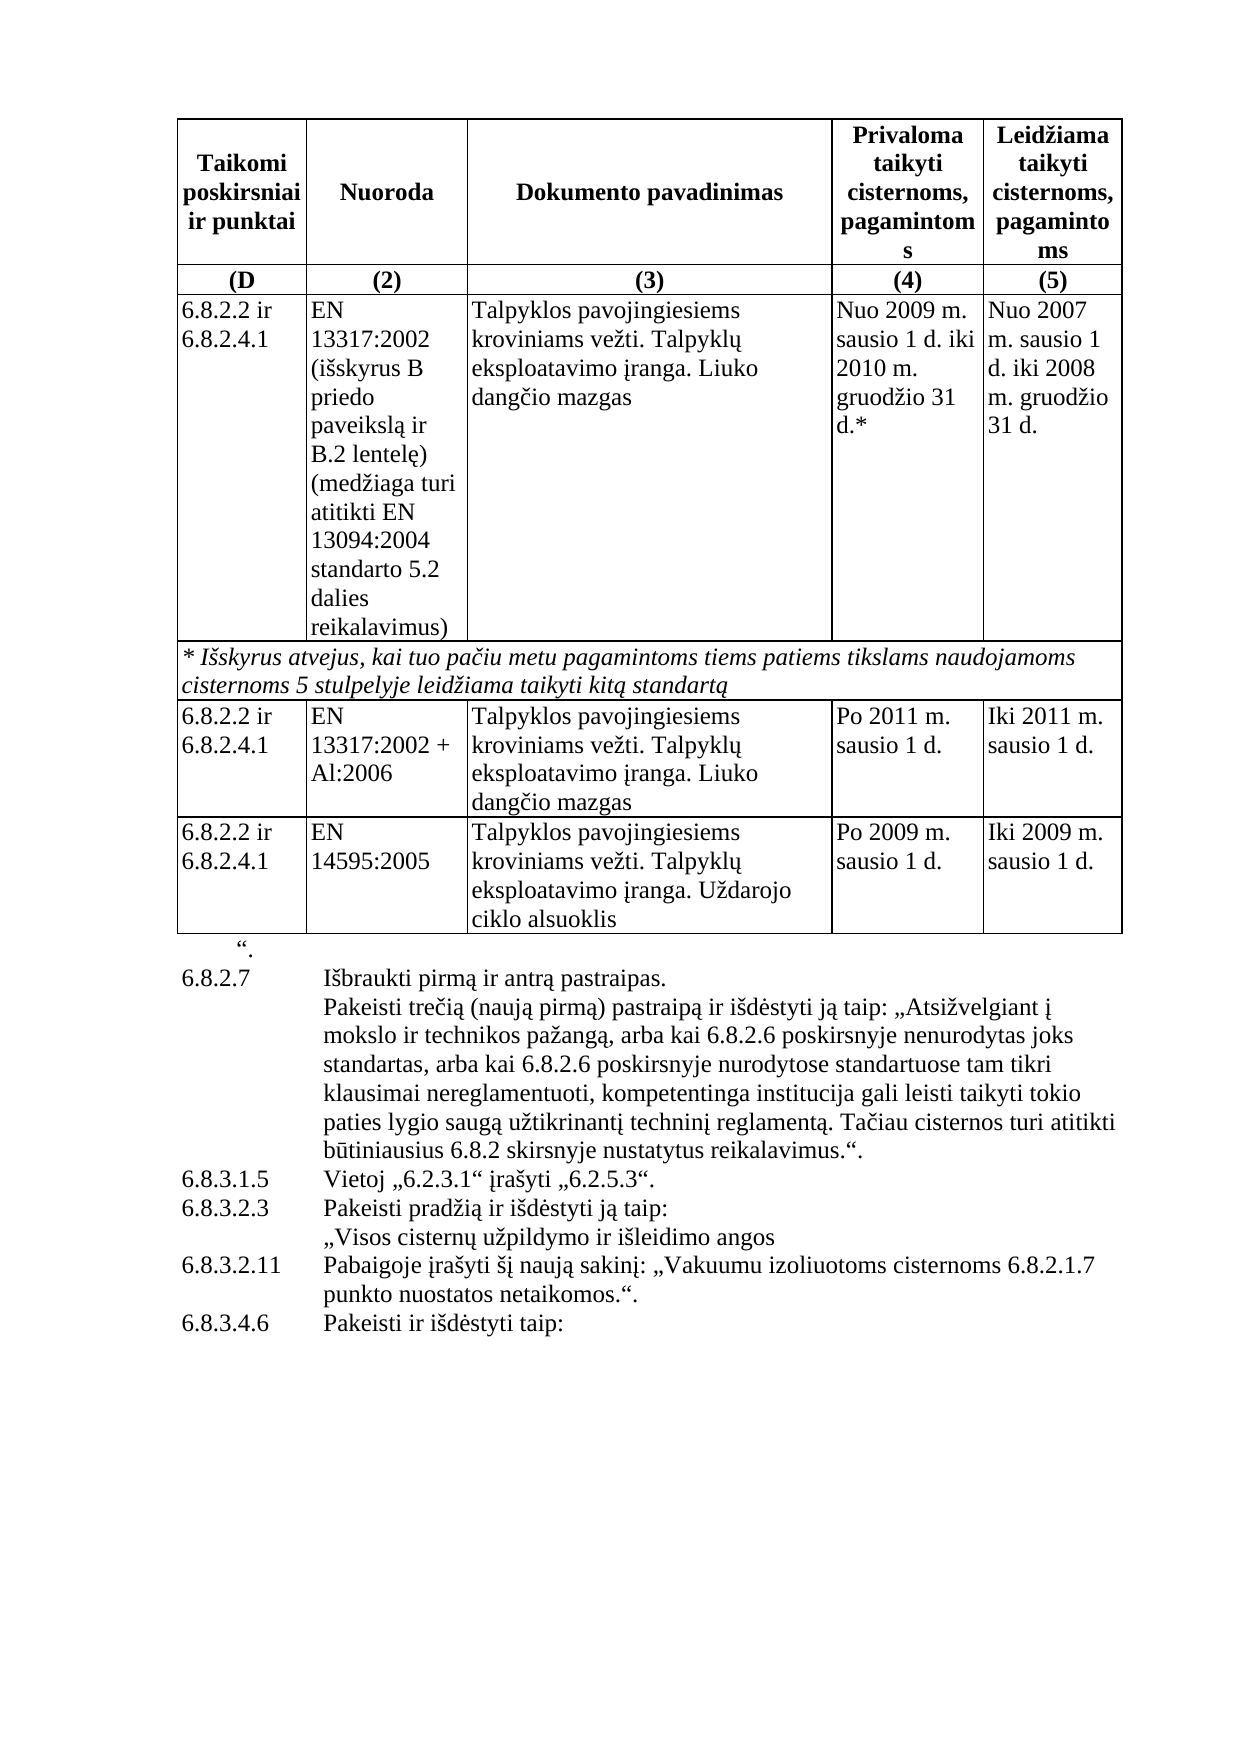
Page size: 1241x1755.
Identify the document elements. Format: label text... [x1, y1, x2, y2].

table_cell Vietoj „6.2.3.1“ įrašyti „6.2.5.3“. [319, 1164, 1122, 1193]
table_cell Nuo 2009 m. sausio 1 d. iki 2010 m. gruodžio 31 d.* [833, 295, 983, 640]
table_cell (3) [468, 265, 831, 294]
table_cell EN 13317:2002 + Al:2006 [307, 701, 467, 816]
table_cell Pakeisti pradžią ir išdėstyti ją taip: „Visos cisternų užpildymo ir išleidimo angos [319, 1193, 1122, 1250]
table_cell Iki 2009 m. sausio 1 d. [984, 818, 1121, 932]
table_cell Nuo 2007 m. sausio 1 d. iki 2008 m. gruodžio 31 d. [984, 295, 1121, 640]
table_cell EN 13317:2002 (išskyrus B priedo paveikslą ir B.2 lentelę) (medžiaga turi atitikti EN 13094:2004 standarto 5.2 dalies reikalavimus) [307, 295, 467, 640]
table_header Nuoroda [307, 120, 467, 263]
table_cell Talpyklos pavojingiesiems kroviniams vežti. Talpyklų eksploatavimo įranga. Uždarojo ciklo alsuoklis [468, 818, 831, 932]
table_cell (4) [833, 265, 983, 294]
table_header Leidžiama taikyti cisternoms, pagamintoms [984, 120, 1121, 263]
table_cell (5) [984, 265, 1121, 294]
table_cell 6.8.2.2 ir 6.8.2.4.1 [178, 701, 306, 816]
table_cell 6.8.3.4.6 [177, 1308, 319, 1337]
table_cell (D [178, 265, 306, 294]
table_cell 6.8.3.1.5 [177, 1164, 319, 1193]
table_cell 6.8.3.2.11 [177, 1250, 319, 1308]
text “. [177, 934, 1122, 963]
table_header Dokumento pavadinimas [468, 120, 831, 263]
table_cell (2) [307, 265, 467, 294]
table_cell EN 14595:2005 [307, 818, 467, 932]
table_cell Iki 2011 m. sausio 1 d. [984, 701, 1121, 816]
table_cell Pakeisti ir išdėstyti taip: [319, 1308, 1122, 1337]
table_cell Pabaigoje įrašyti šį naują sakinį: „Vakuumu izoliuotoms cisternoms 6.8.2.1.7 punkto nuostatos netaikomos.“. [319, 1250, 1122, 1308]
table_cell * Išskyrus atvejus, kai tuo pačiu metu pagamintoms tiems patiems tikslams naudojamoms cisternoms 5 stulpelyje leidžiama taikyti kitą standartą [178, 642, 1121, 699]
table_header 6.8.2.7 [177, 963, 319, 1164]
table_header Taikomi poskirsniai ir punktai [178, 120, 306, 263]
table_cell Po 2009 m. sausio 1 d. [833, 818, 983, 932]
table_cell Talpyklos pavojingiesiems kroviniams vežti. Talpyklų eksploatavimo įranga. Liuko dangčio mazgas [468, 295, 831, 640]
table_header Išbraukti pirmą ir antrą pastraipas. Pakeisti trečią (naują pirmą) pastraipą ir išdėstyti ją taip: „Atsižvelgiant į mokslo ir technikos pažangą, arba kai 6.8.2.6 poskirsnyje nenurodytas joks standartas, arba kai 6.8.2.6 poskirsnyje nurodytose standartuose tam tikri klausimai nereglamentuoti, kompetentinga institucija gali leisti taikyti tokio paties lygio saugą užtikrinantį techninį reglamentą. Tačiau cisternos turi atitikti būtiniausius 6.8.2 skirsnyje nustatytus reikalavimus.“. [319, 963, 1122, 1164]
table_cell Talpyklos pavojingiesiems kroviniams vežti. Talpyklų eksploatavimo įranga. Liuko dangčio mazgas [468, 701, 831, 816]
table_header Privaloma taikyti cisternoms, pagamintoms [833, 120, 983, 263]
table_cell 6.8.2.2 ir 6.8.2.4.1 [178, 295, 306, 640]
table_cell 6.8.3.2.3 [177, 1193, 319, 1250]
table_cell 6.8.2.2 ir 6.8.2.4.1 [178, 818, 306, 932]
table_cell Po 2011 m. sausio 1 d. [833, 701, 983, 816]
